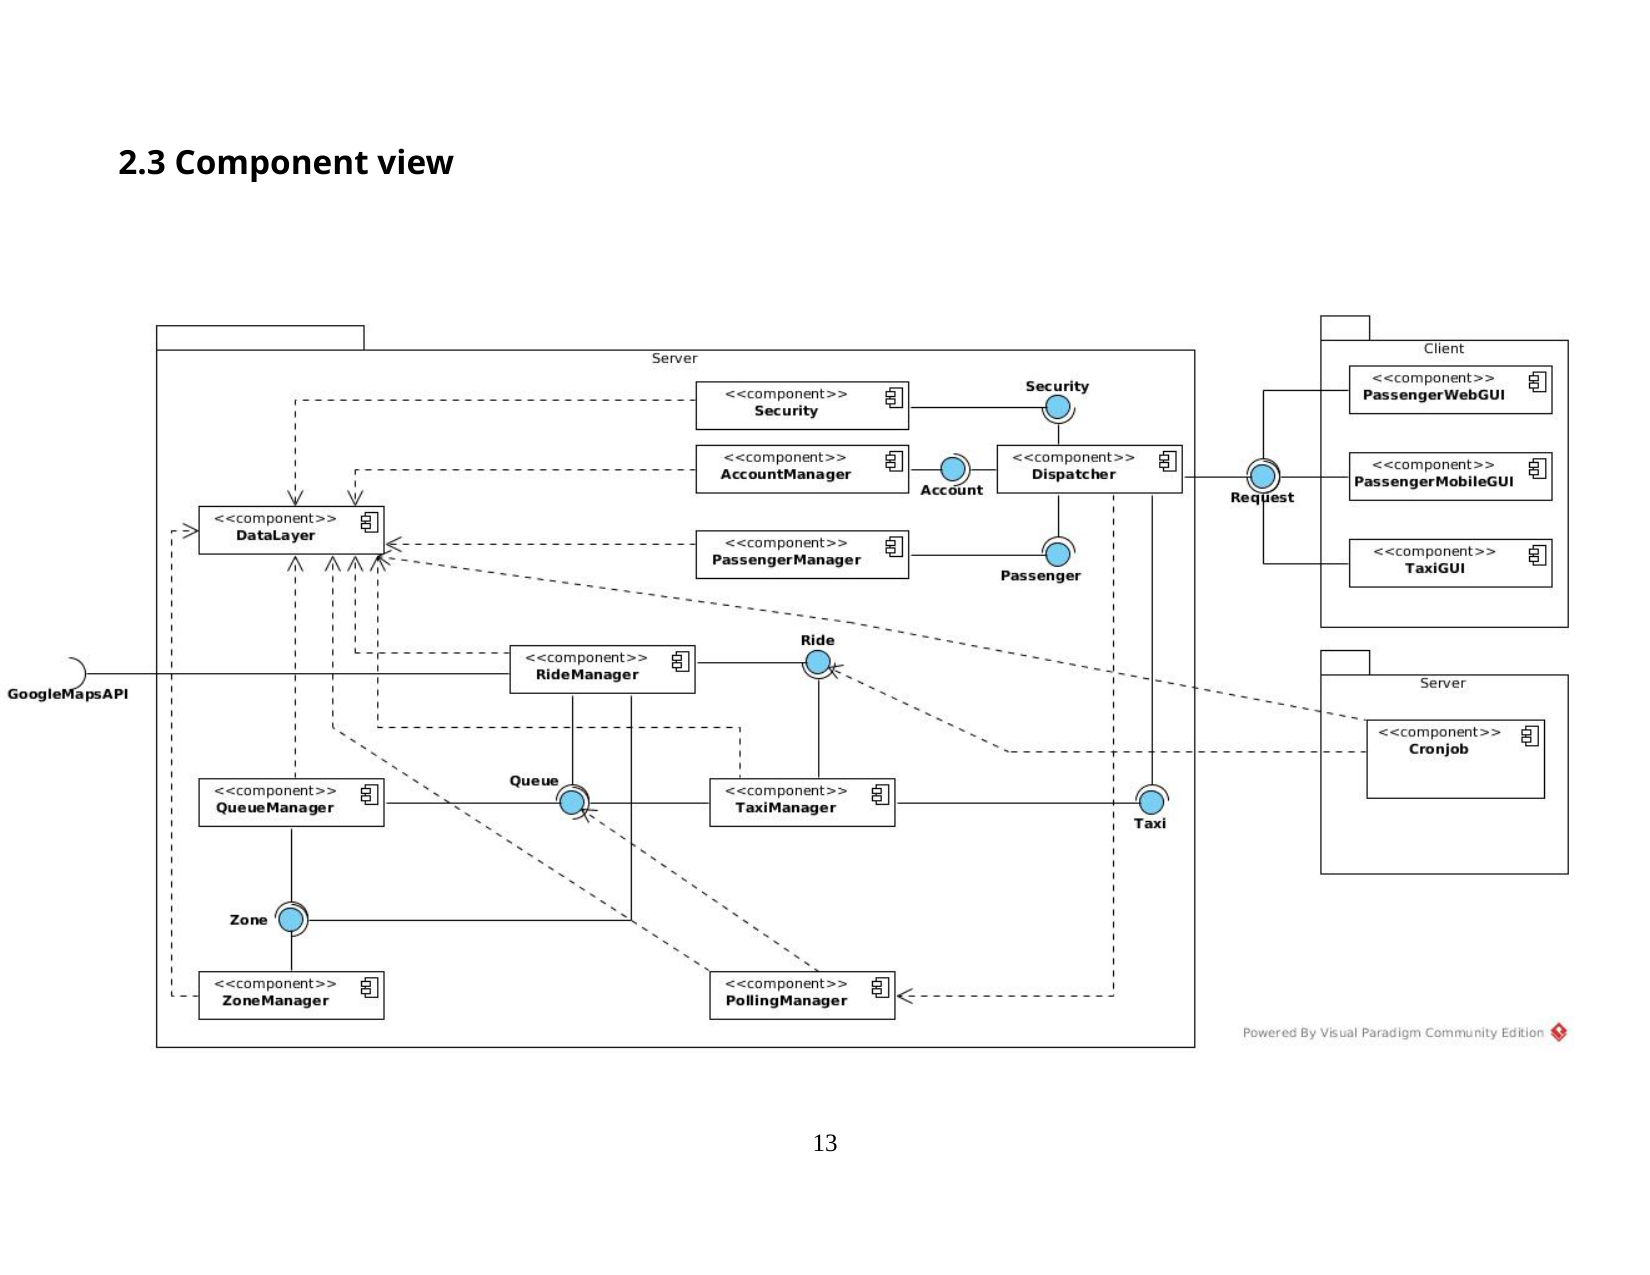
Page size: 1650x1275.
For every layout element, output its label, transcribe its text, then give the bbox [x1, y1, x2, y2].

picture [0, 313, 1574, 1053]
subtitle 2.3 Component view [118, 139, 1532, 184]
